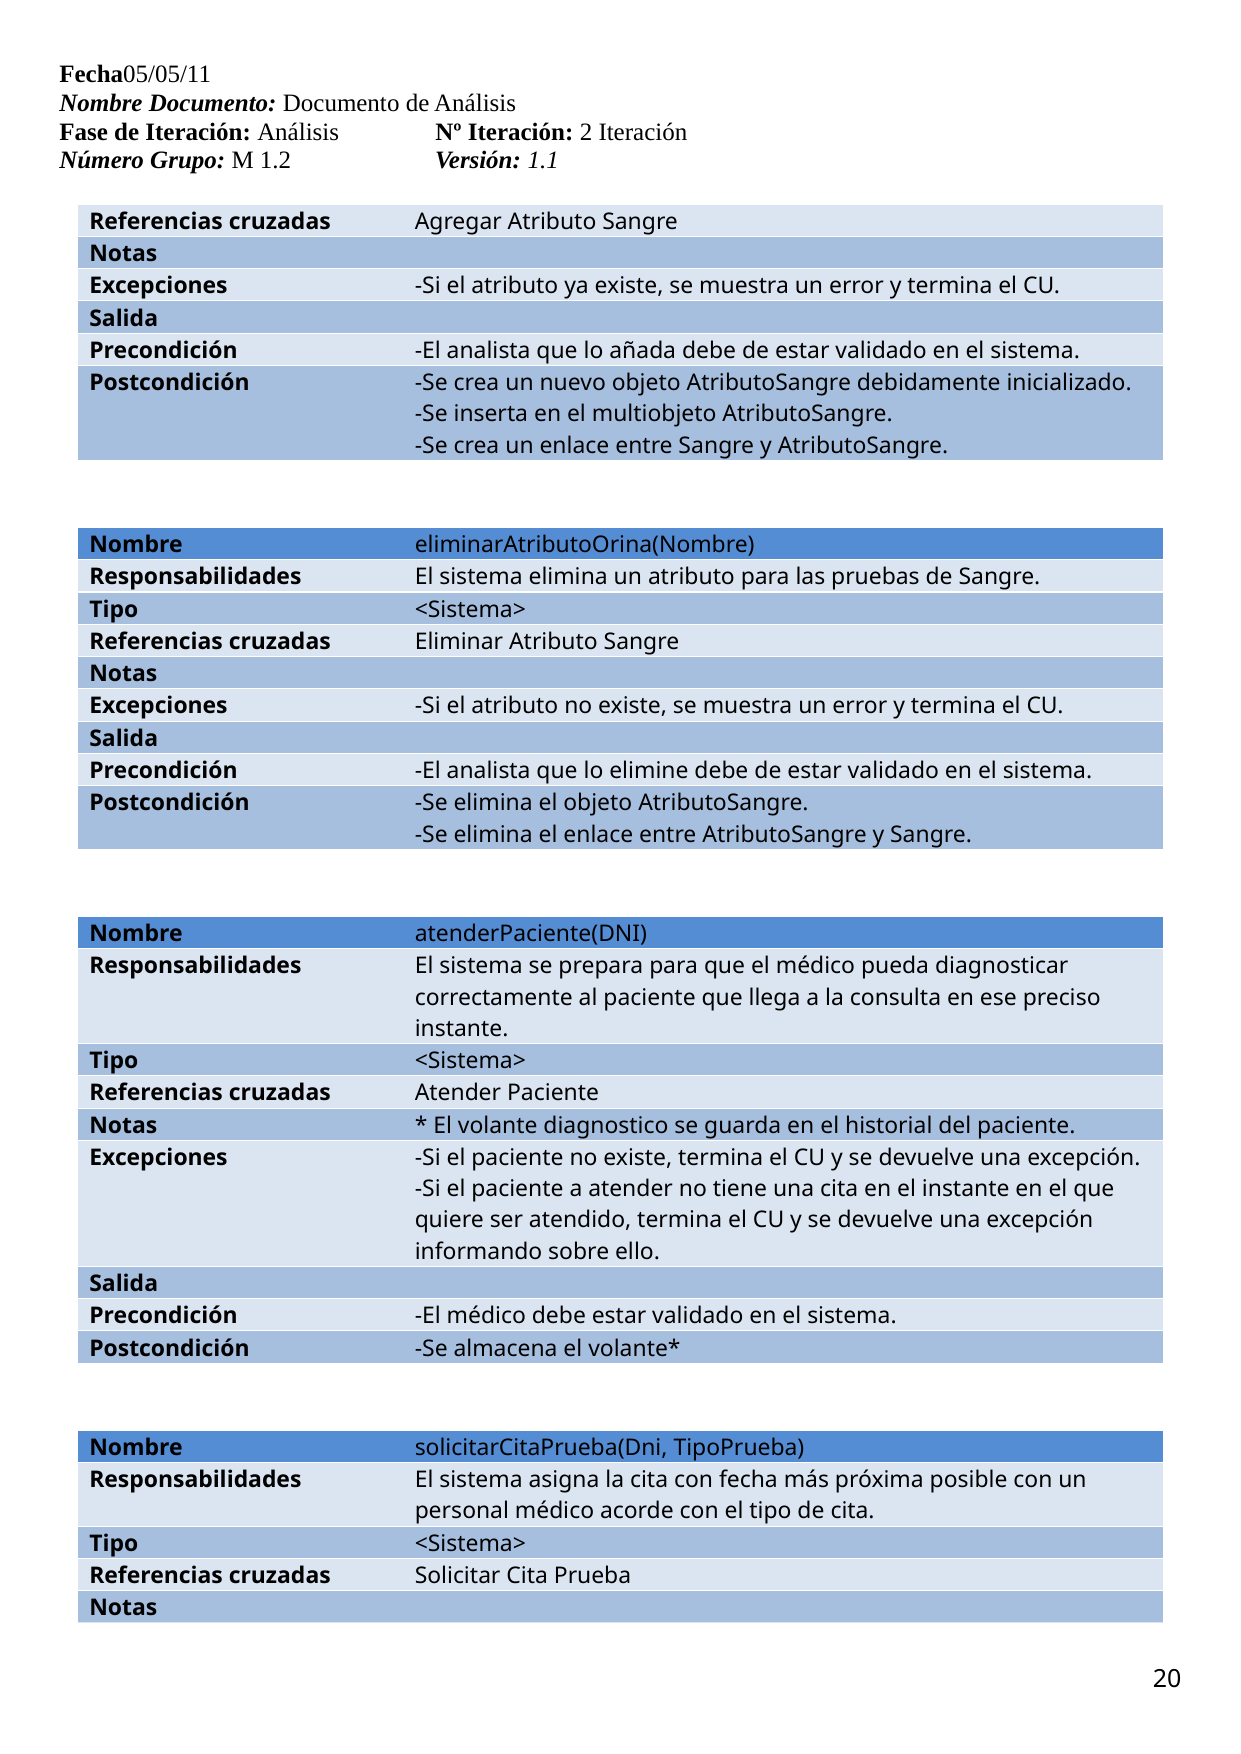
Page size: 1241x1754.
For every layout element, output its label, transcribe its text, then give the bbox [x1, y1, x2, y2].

table_cell [403, 301, 1163, 333]
table_cell -El médico debe estar validado en el sistema. [403, 1299, 1163, 1330]
table_header Nombre [78, 1431, 403, 1462]
table_cell El sistema asigna la cita con fecha más próxima posible con un personal médico acorde con el tipo de cita. [403, 1463, 1163, 1526]
table_header atenderPaciente(DNI) [403, 917, 1163, 948]
table_cell -Si el atributo no existe, se muestra un error y termina el CU. [403, 689, 1163, 721]
table_cell Postcondición [78, 1331, 403, 1363]
table_cell Responsabilidades [78, 1463, 403, 1526]
table_cell Salida [78, 722, 403, 753]
table_cell Referencias cruzadas [78, 1559, 403, 1590]
table_cell Notas [78, 1109, 403, 1140]
table_cell Eliminar Atributo Sangre [403, 625, 1163, 656]
table_cell Tipo [78, 593, 403, 624]
table_cell Salida [78, 1267, 403, 1298]
table_cell Postcondición [78, 366, 403, 460]
table_cell Notas [78, 1591, 403, 1622]
table_cell * El volante diagnostico se guarda en el historial del paciente. [403, 1109, 1163, 1140]
table_cell -El analista que lo elimine debe de estar validado en el sistema. [403, 754, 1163, 785]
table_cell El sistema elimina un atributo para las pruebas de Sangre. [403, 560, 1163, 591]
table_cell -Se elimina el objeto AtributoSangre. -Se elimina el enlace entre AtributoSangre y Sangre. [403, 786, 1163, 849]
table_cell Notas [78, 657, 403, 688]
table_cell Precondición [78, 334, 403, 365]
table_cell -Si el atributo ya existe, se muestra un error y termina el CU. [403, 269, 1163, 300]
table_cell <Sistema> [403, 1527, 1163, 1558]
table_cell Agregar Atributo Sangre [403, 205, 1163, 236]
table_cell <Sistema> [403, 1044, 1163, 1075]
table_cell Responsabilidades [78, 949, 403, 1043]
table_cell -Si el paciente no existe, termina el CU y se devuelve una excepción. -Si el paciente a atender no tiene una cita en el instante en el que quiere ser atendido, termina el CU y se devuelve una excepción informando sobre ello. [403, 1141, 1163, 1266]
table_cell [403, 237, 1163, 268]
table_cell Notas [78, 237, 403, 268]
table_cell El sistema se prepara para que el médico pueda diagnosticar correctamente al paciente que llega a la consulta en ese preciso instante. [403, 949, 1163, 1043]
table_header Nombre [78, 917, 403, 948]
table_cell -Se almacena el volante* [403, 1331, 1163, 1363]
table_cell Tipo [78, 1527, 403, 1558]
table_cell [403, 657, 1163, 688]
table_cell Precondición [78, 754, 403, 785]
table_cell -Se crea un nuevo objeto AtributoSangre debidamente inicializado. -Se inserta en el multiobjeto AtributoSangre. -Se crea un enlace entre Sangre y AtributoSangre. [403, 366, 1163, 460]
table_header eliminarAtributoOrina(Nombre) [403, 528, 1163, 559]
table_cell Atender Paciente [403, 1076, 1163, 1107]
table_header solicitarCitaPrueba(Dni, TipoPrueba) [403, 1431, 1163, 1462]
table_cell [403, 722, 1163, 753]
table_cell -El analista que lo añada debe de estar validado en el sistema. [403, 334, 1163, 365]
table_cell Referencias cruzadas [78, 1076, 403, 1107]
table_cell [403, 1591, 1163, 1622]
table_cell [403, 1267, 1163, 1298]
table_cell <Sistema> [403, 593, 1163, 624]
table_cell Excepciones [78, 1141, 403, 1266]
table_cell Referencias cruzadas [78, 205, 403, 236]
table_header Nombre [78, 528, 403, 559]
table_cell Excepciones [78, 689, 403, 721]
table_cell Excepciones [78, 269, 403, 300]
table_cell Precondición [78, 1299, 403, 1330]
table_cell Tipo [78, 1044, 403, 1075]
table_cell Postcondición [78, 786, 403, 849]
table_cell Responsabilidades [78, 560, 403, 591]
table_cell Referencias cruzadas [78, 625, 403, 656]
table_cell Solicitar Cita Prueba [403, 1559, 1163, 1590]
table_cell Salida [78, 301, 403, 333]
